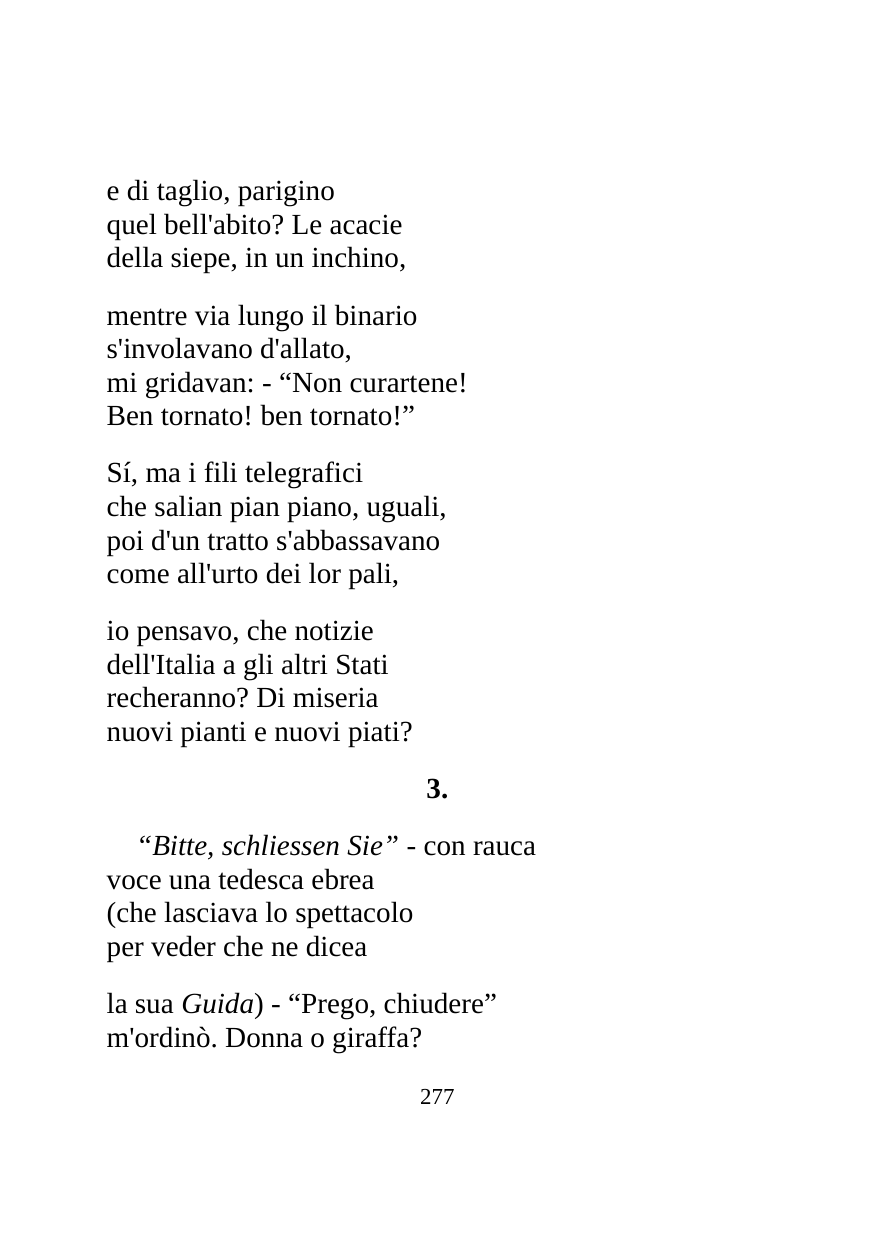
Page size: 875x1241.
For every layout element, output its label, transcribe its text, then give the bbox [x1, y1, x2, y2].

text s'involavano d'allato, [106, 331, 768, 365]
text poi d'un tratto s'abbassavano [106, 523, 768, 556]
text Sí, ma i fili telegrafici [106, 456, 768, 489]
text nuovi pianti e nuovi piati? [106, 714, 768, 747]
text mentre via lungo il binario [106, 298, 768, 331]
text dell'Italia a gli altri Stati [106, 647, 768, 680]
text m'ordinò. Donna o giraffa? [106, 1020, 768, 1053]
text voce una tedesca ebrea [106, 862, 768, 895]
text della siepe, in un inchino, [106, 241, 768, 274]
text “Bitte, schliessen Sie” - con rauca [136, 828, 768, 862]
text come all'urto dei lor pali, [106, 556, 768, 590]
text che salian pian piano, uguali, [106, 489, 768, 523]
text la sua Guida) - “Prego, chiudere” [106, 986, 768, 1020]
text quel bell'abito? Le acacie [106, 207, 768, 241]
text (che lasciava lo spettacolo [106, 895, 768, 929]
text e di taglio, parigino [106, 173, 768, 207]
text recheranno? Di miseria [106, 680, 768, 714]
text 3. [106, 771, 768, 805]
text Ben tornato! ben tornato!” [106, 398, 768, 432]
text io pensavo, che notizie [106, 613, 768, 647]
text per veder che ne dicea [106, 929, 768, 962]
text mi gridavan: - “Non curartene! [106, 365, 768, 398]
